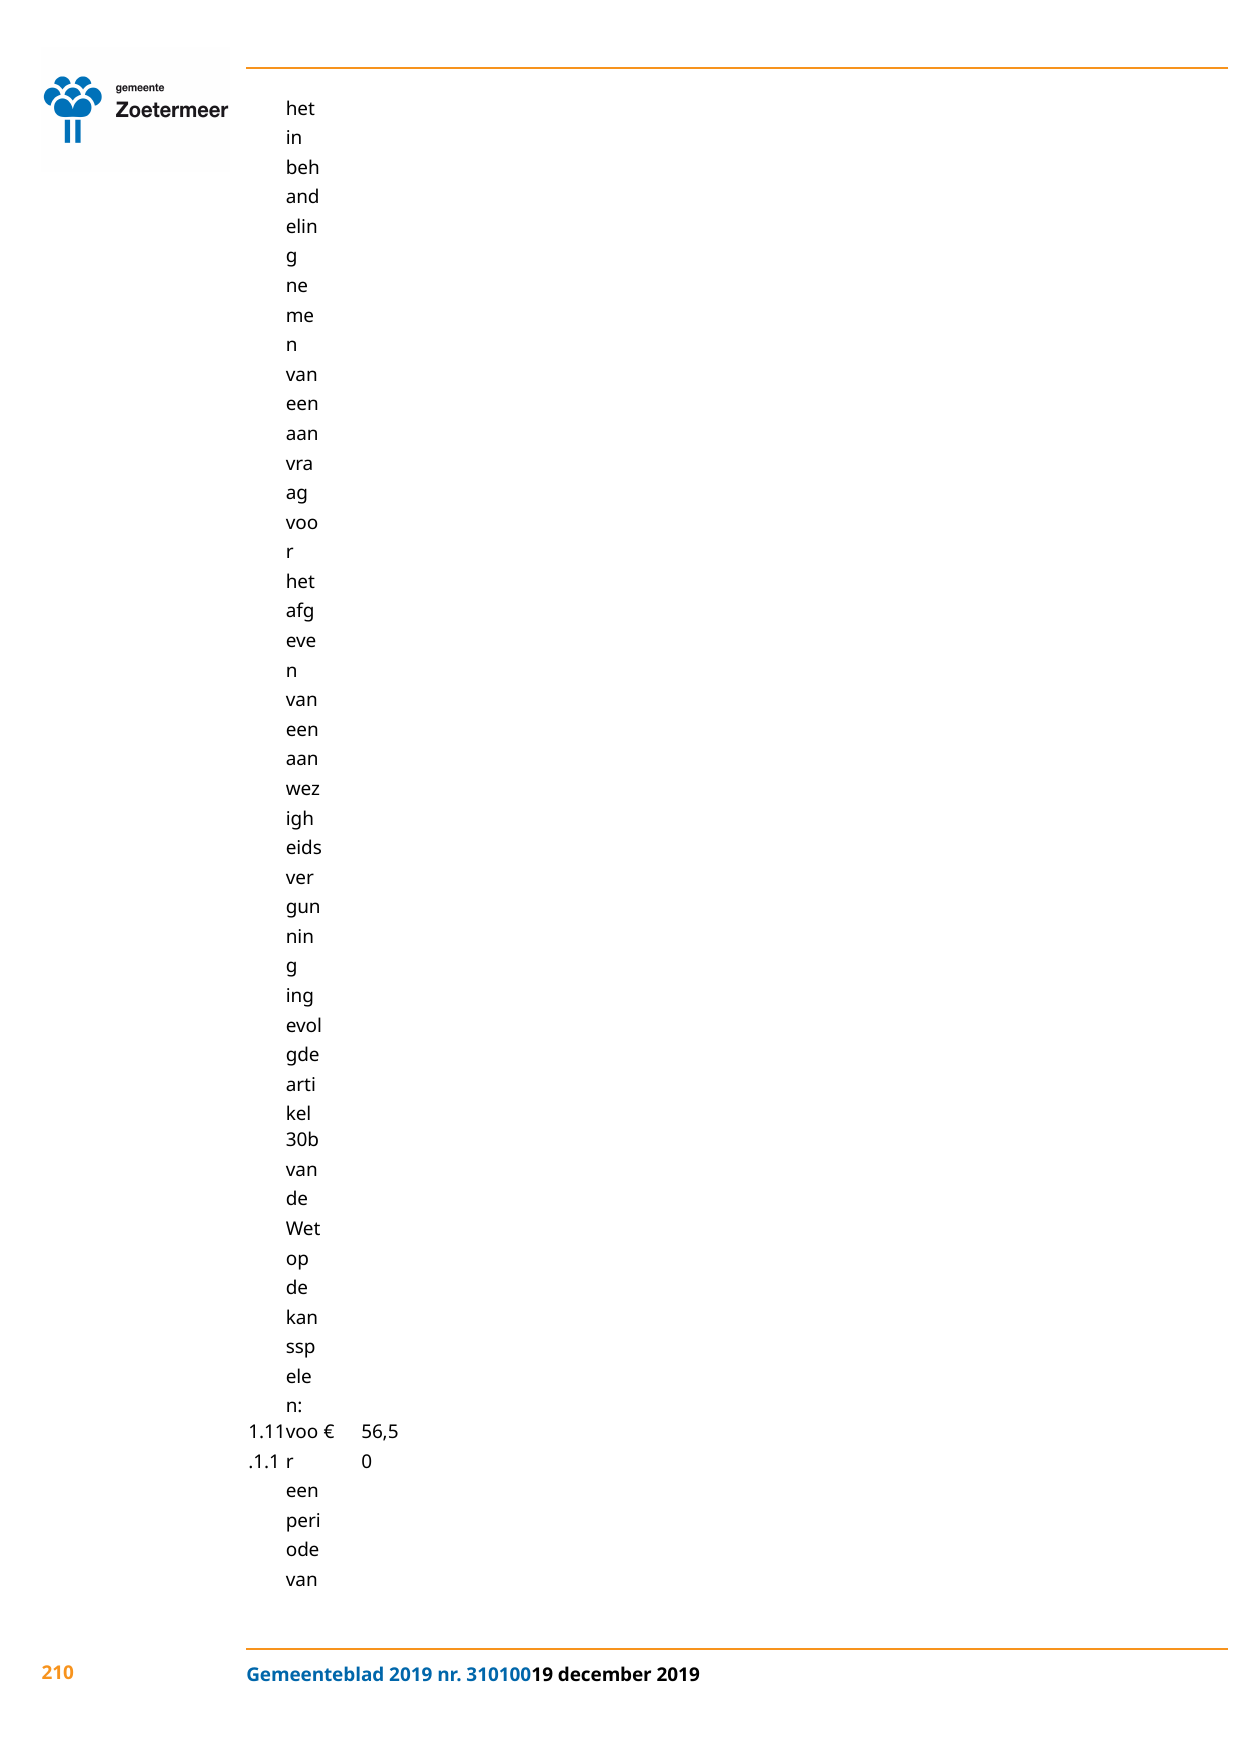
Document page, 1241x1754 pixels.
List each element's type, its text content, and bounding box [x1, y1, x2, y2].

table_cell 56,50 [361, 1418, 398, 1592]
table_cell [323, 95, 361, 1126]
table_cell [323, 1126, 361, 1418]
table_cell [248, 1126, 286, 1418]
table_cell voor een periode van [286, 1418, 323, 1592]
picture [41, 47, 231, 172]
table_cell € [323, 1418, 361, 1592]
table_cell [248, 95, 286, 1126]
table_cell het in behandeling nemen van een aanvraag voor het afgeven van een aanwezigheidsvergunning ingevolgde artikel [286, 95, 323, 1126]
table_cell [361, 1126, 398, 1418]
table_cell 1.11.1.1 [248, 1418, 286, 1592]
table_cell 30b van de Wet op de kansspelen: [286, 1126, 323, 1418]
table_cell [361, 95, 398, 1126]
